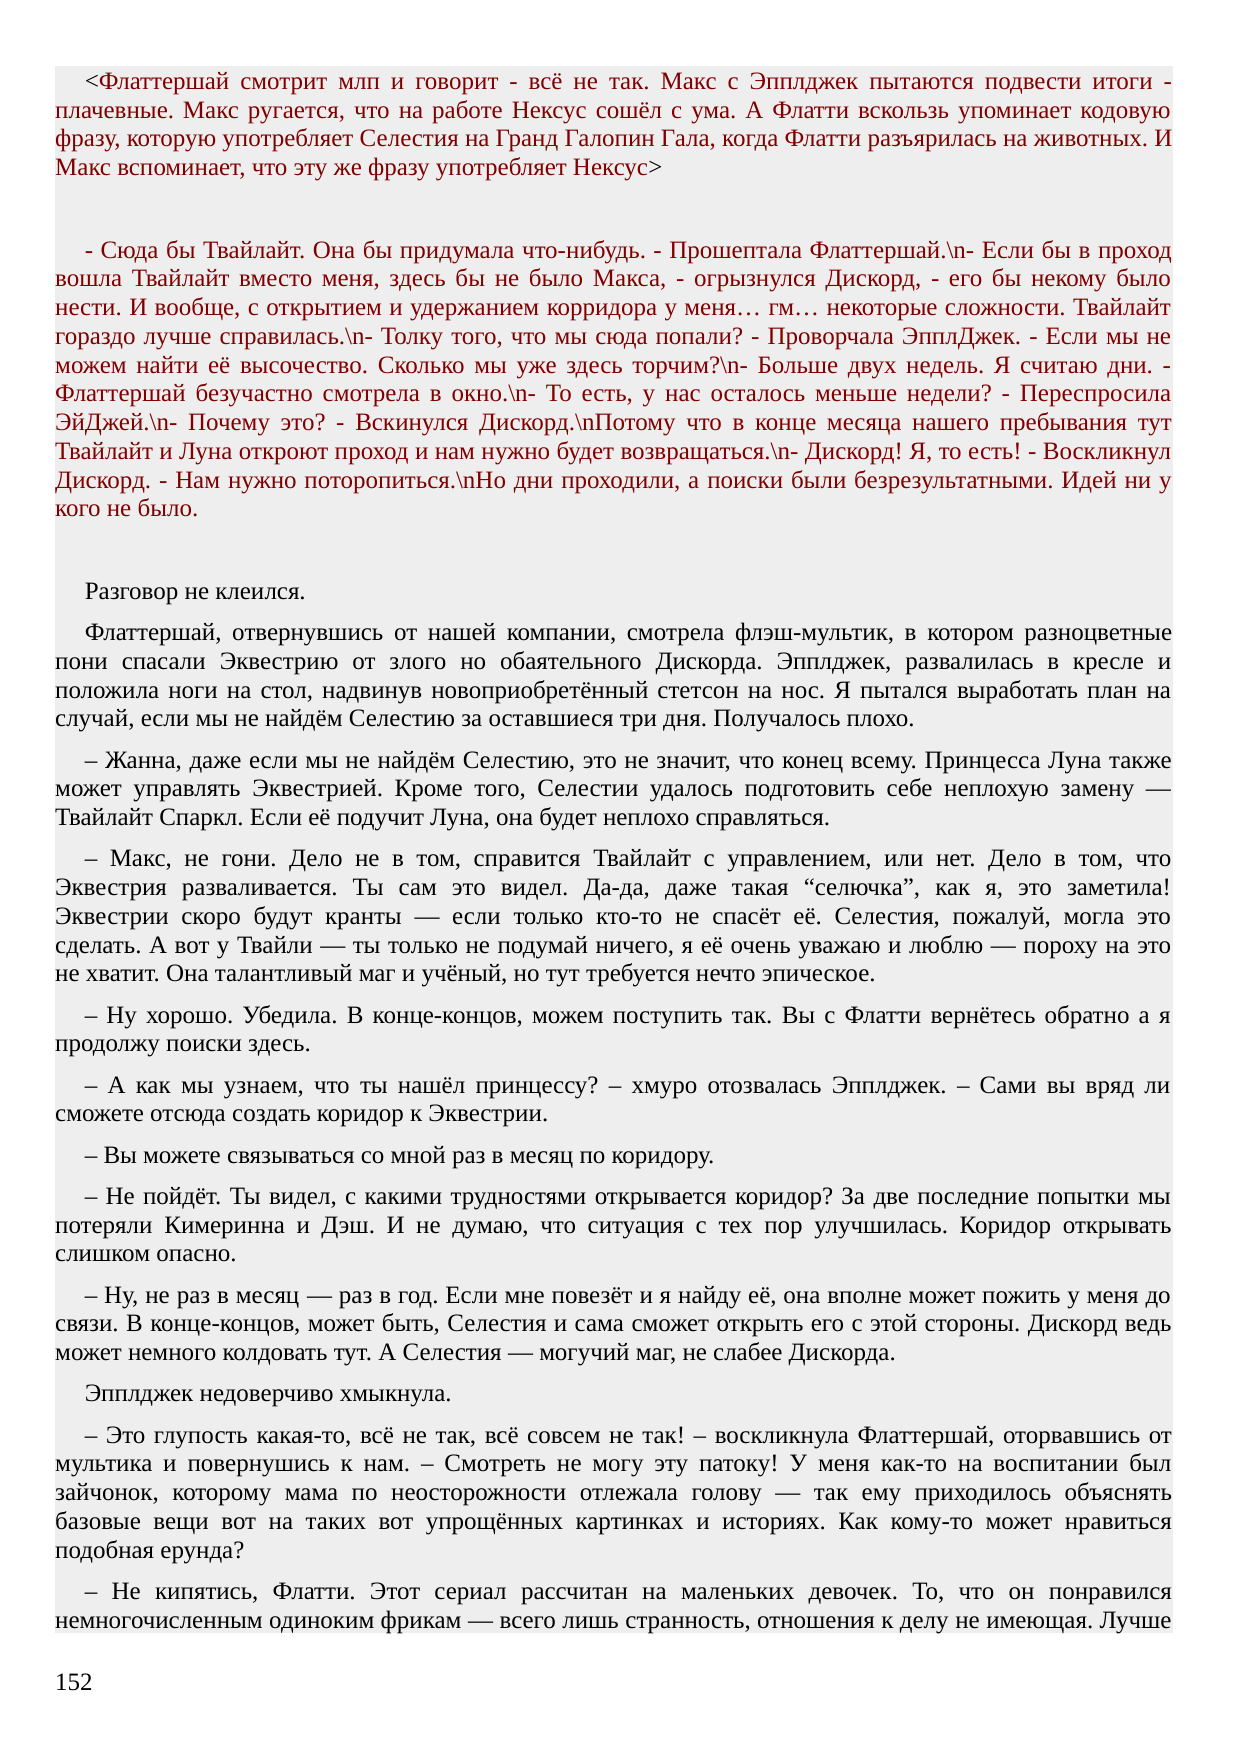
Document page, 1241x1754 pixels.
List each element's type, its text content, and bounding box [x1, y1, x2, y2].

text Флаттершай, отвернувшись от нашей компании, смотрела флэш-мультик, в котором разноцветные пони спасали Эквестрию от злого но обаятельного Дискорда. Эпплджек, развалилась в кресле и положила ноги на стол, надвинув новоприобретённый стетсон на нос. Я пытался выработать план на случай, если мы не найдём Селестию за оставшиеся три дня. Получалось плохо. [55, 617, 1173, 732]
text – А как мы узнаем, что ты нашёл принцессу? – хмуро отозвалась Эпплджек. – Сами вы вряд ли сможете отсюда создать коридор к Эквестрии. [55, 1070, 1173, 1127]
text – Ну хорошо. Убедила. В конце-концов, можем поступить так. Вы с Флатти вернётесь обратно а я продолжу поиски здесь. [55, 1000, 1173, 1057]
text Эпплджек недоверчиво хмыкнула. [55, 1378, 1173, 1407]
text – Макс, не гони. Дело не в том, справится Твайлайт с управлением, или нет. Дело в том, что Эквестрия разваливается. Ты сам это видел. Да-да, даже такая “селючка”, как я, это заметила! Эквестрии скоро будут кранты — если только кто-то не спасёт её. Селестия, пожалуй, могла это сделать. А вот у Твайли — ты только не подумай ничего, я её очень уважаю и люблю — пороху на это не хватит. Она талантливый маг и учёный, но тут требуется нечто эпическое. [55, 843, 1173, 987]
text – Жанна, даже если мы не найдём Селестию, это не значит, что конец всему. Принцесса Луна также может управлять Эквестрией. Кроме того, Селестии удалось подготовить себе неплохую замену — Твайлайт Спаркл. Если её подучит Луна, она будет неплохо справляться. [55, 745, 1173, 831]
text – Ну, не раз в месяц — раз в год. Если мне повезёт и я найду её, она вполне может пожить у меня до связи. В конце-концов, может быть, Селестия и сама сможет открыть его с этой стороны. Дискорд ведь может немного колдовать тут. А Селестия — могучий маг, не слабее Дискорда. [55, 1280, 1173, 1366]
text – Это глупость какая-то, всё не так, всё совсем не так! – воскликнула Флаттершай, оторвавшись от мультика и повернушись к нам. – Смотреть не могу эту патоку! У меня как-то на воспитании был зайчонок, которому мама по неосторожности отлежала голову — так ему приходилось объяснять базовые вещи вот на таких вот упрощённых картинках и историях. Как кому-то может нравиться подобная ерунда? [55, 1420, 1173, 1563]
text – Не пойдёт. Ты видел, с какими трудностями открывается коридор? За две последние попытки мы потеряли Кимеринна и Дэш. И не думаю, что ситуация с тех пор улучшилась. Коридор открывать слишком опасно. [55, 1181, 1173, 1267]
text - Сюда бы Твайлайт. Она бы придумала что-нибудь. - Прошептала Флаттершай.\n- Если бы в проход вошла Твайлайт вместо меня, здесь бы не было Макса, - огрызнулся Дискорд, - его бы некому было нести. И вообще, с открытием и удержанием корридора у меня… гм… некоторые сложности. Твайлайт гораздо лучше справилась.\n- Толку того, что мы сюда попали? - Проворчала ЭпплДжек. - Если мы не можем найти её высочество. Сколько мы уже здесь торчим?\n- Больше двух недель. Я считаю дни. - Флаттершай безучастно смотрела в окно.\n- То есть, у нас осталось меньше недели? - Переспросила ЭйДжей.\n- Почему это? - Вскинулся Дискорд.\nПотому что в конце месяца нашего пребывания тут Твайлайт и Луна откроют проход и нам нужно будет возвращаться.\n- Дискорд! Я, то есть! - Воскликнул Дискорд. - Нам нужно поторопиться.\nНо дни проходили, а поиски были безрезультатными. Идей ни у кого не было. [55, 235, 1173, 522]
text – Вы можете связываться со мной раз в месяц по коридору. [55, 1140, 1173, 1168]
text – Не кипятись, Флатти. Этот сериал рассчитан на маленьких девочек. То, что он понравился немногочисленным одиноким фрикам — всего лишь странность, отношения к делу не имеющая. Лучше [55, 1576, 1173, 1633]
text <Флаттершай смотрит млп и говорит - всё не так. Макс с Эпплджек пытаются подвести итоги - плачевные. Макс ругается, что на работе Нексус сошёл с ума. А Флатти вскользь упоминает кодовую фразу, которую употребляет Селестия на Гранд Галопин Гала, когда Флатти разъярилась на животных. И Макс вспоминает, что эту же фразу употребляет Нексус> [55, 66, 1173, 181]
text Разговор не клеился. [55, 576, 1173, 605]
